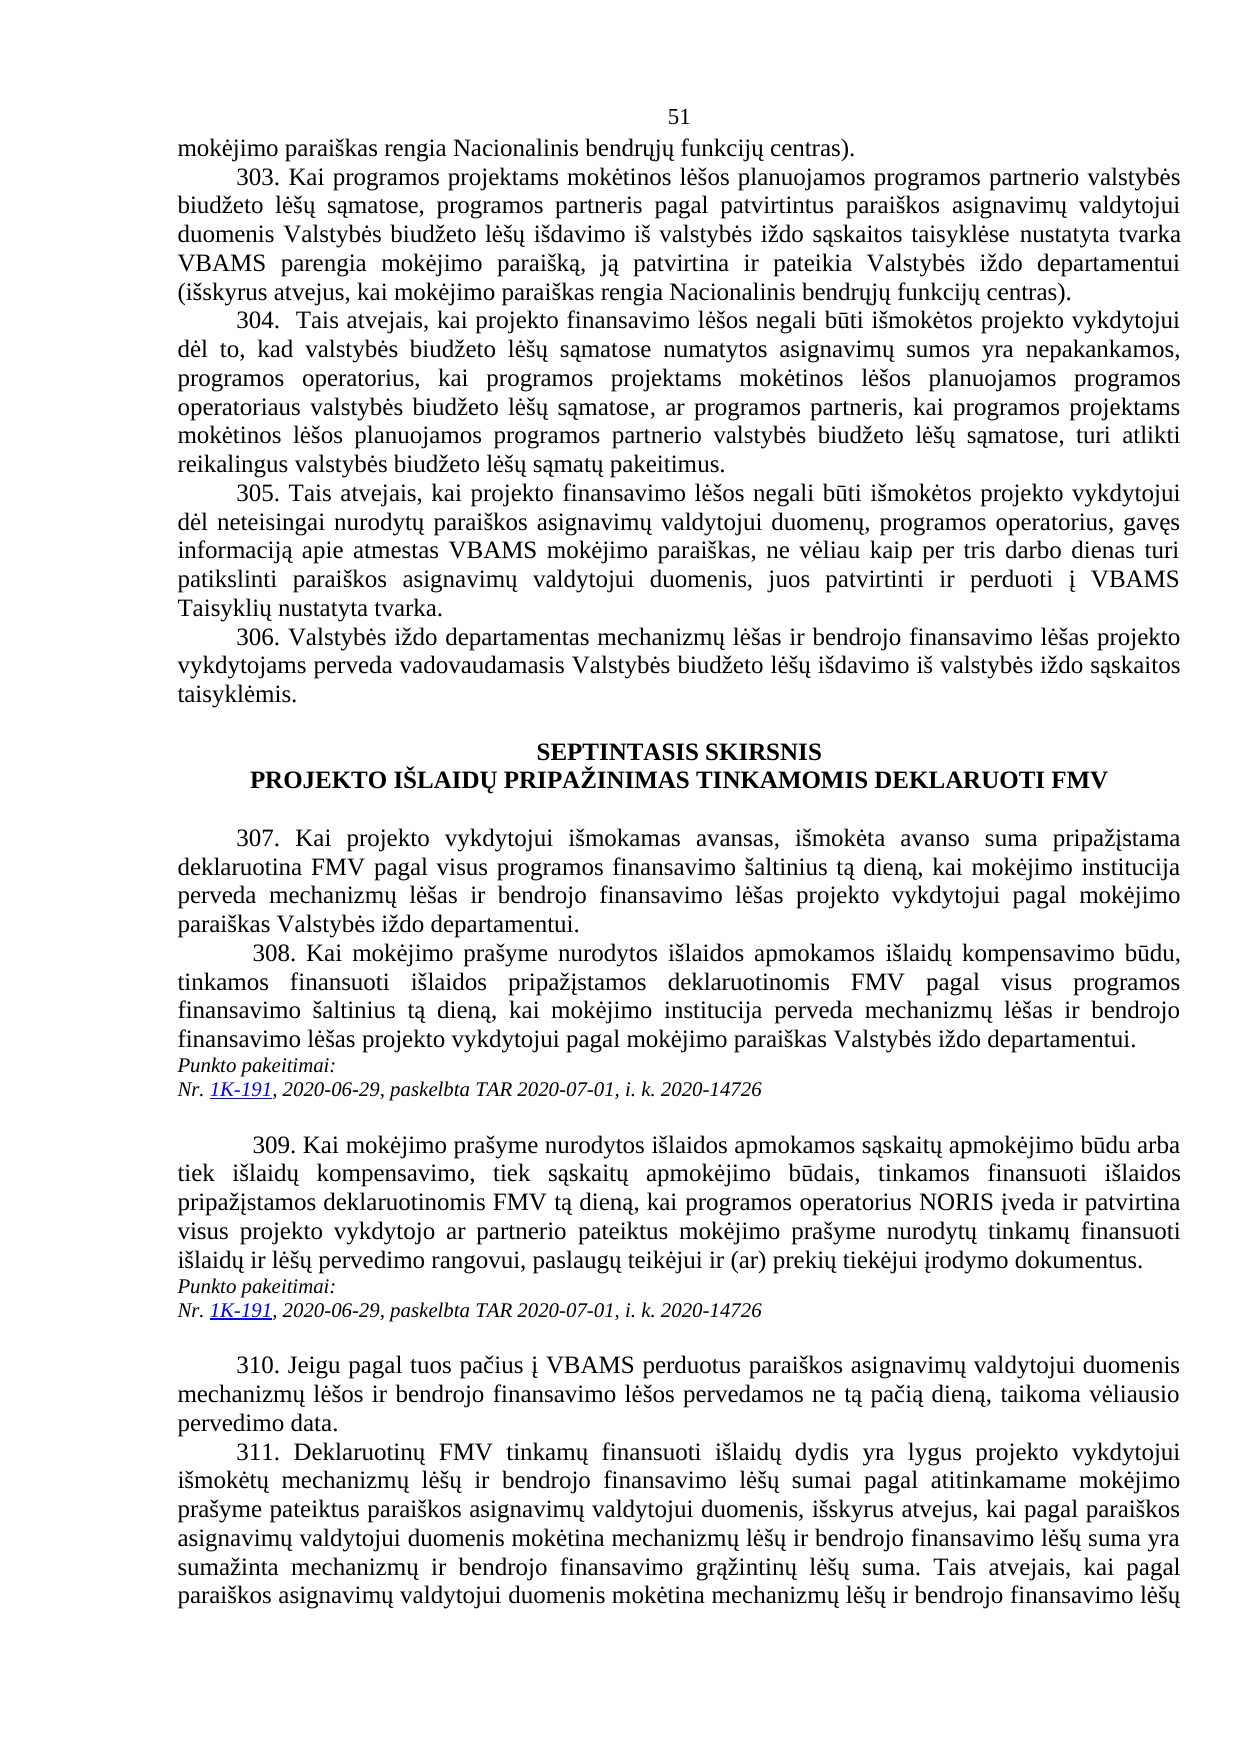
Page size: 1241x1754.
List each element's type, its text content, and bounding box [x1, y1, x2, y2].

text 311. Deklaruotinų FMV tinkamų finansuoti išlaidų dydis yra lygus projekto vykdytojui išmokėtų mechanizmų lėšų ir bendrojo finansavimo lėšų sumai pagal atitinkamame mokėjimo prašyme pateiktus paraiškos asignavimų valdytojui duomenis, išskyrus atvejus, kai pagal paraiškos asignavimų valdytojui duomenis mokėtina mechanizmų lėšų ir bendrojo finansavimo lėšų suma yra sumažinta mechanizmų ir bendrojo finansavimo grąžintinų lėšų suma. Tais atvejais, kai pagal paraiškos asignavimų valdytojui duomenis mokėtina mechanizmų lėšų ir bendrojo finansavimo lėšų [177, 1437, 1181, 1609]
text Nr. 1K-191, 2020-06-29, paskelbta TAR 2020-07-01, i. k. 2020-14726 [177, 1077, 1181, 1101]
text 303. Kai programos projektams mokėtinos lėšos planuojamos programos partnerio valstybės biudžeto lėšų sąmatose, programos partneris pagal patvirtintus paraiškos asignavimų valdytojui duomenis Valstybės biudžeto lėšų išdavimo iš valstybės iždo sąskaitos taisyklėse nustatyta tvarka VBAMS parengia mokėjimo paraišką, ją patvirtina ir pateikia Valstybės iždo departamentui (išskyrus atvejus, kai mokėjimo paraiškas rengia Nacionalinis bendrųjų funkcijų centras). [177, 162, 1181, 305]
text Punkto pakeitimai: [177, 1053, 1181, 1077]
text 308. Kai mokėjimo prašyme nurodytos išlaidos apmokamos išlaidų kompensavimo būdu, tinkamos finansuoti išlaidos pripažįstamos deklaruotinomis FMV pagal visus programos finansavimo šaltinius tą dieną, kai mokėjimo institucija perveda mechanizmų lėšas ir bendrojo finansavimo lėšas projekto vykdytojui pagal mokėjimo paraiškas Valstybės iždo departamentui. [177, 938, 1181, 1053]
text Nr. 1K-191, 2020-06-29, paskelbta TAR 2020-07-01, i. k. 2020-14726 [177, 1298, 1181, 1322]
text mokėjimo paraiškas rengia Nacionalinis bendrųjų funkcijų centras). [177, 133, 1181, 162]
text 310. Jeigu pagal tuos pačius į VBAMS perduotus paraiškos asignavimų valdytojui duomenis mechanizmų lėšos ir bendrojo finansavimo lėšos pervedamos ne tą pačią dieną, taikoma vėliausio pervedimo data. [177, 1350, 1181, 1437]
text 306. Valstybės iždo departamentas mechanizmų lėšas ir bendrojo finansavimo lėšas projekto vykdytojams perveda vadovaudamasis Valstybės biudžeto lėšų išdavimo iš valstybės iždo sąskaitos taisyklėmis. [177, 622, 1181, 708]
text Punkto pakeitimai: [177, 1273, 1181, 1298]
text PROJEKTO IŠLAIDŲ PRIPAŽINIMAS TINKAMOMIS DEKLARUOTI FMV [177, 765, 1181, 794]
text 304. Tais atvejais, kai projekto finansavimo lėšos negali būti išmokėtos projekto vykdytojui dėl to, kad valstybės biudžeto lėšų sąmatose numatytos asignavimų sumos yra nepakankamos, programos operatorius, kai programos projektams mokėtinos lėšos planuojamos programos operatoriaus valstybės biudžeto lėšų sąmatose, ar programos partneris, kai programos projektams mokėtinos lėšos planuojamos programos partnerio valstybės biudžeto lėšų sąmatose, turi atlikti reikalingus valstybės biudžeto lėšų sąmatų pakeitimus. [177, 305, 1181, 478]
text 309. Kai mokėjimo prašyme nurodytos išlaidos apmokamos sąskaitų apmokėjimo būdu arba tiek išlaidų kompensavimo, tiek sąskaitų apmokėjimo būdais, tinkamos finansuoti išlaidos pripažįstamos deklaruotinomis FMV tą dieną, kai programos operatorius NORIS įveda ir patvirtina visus projekto vykdytojo ar partnerio pateiktus mokėjimo prašyme nurodytų tinkamų finansuoti išlaidų ir lėšų pervedimo rangovui, paslaugų teikėjui ir (ar) prekių tiekėjui įrodymo dokumentus. [177, 1130, 1181, 1273]
text 305. Tais atvejais, kai projekto finansavimo lėšos negali būti išmokėtos projekto vykdytojui dėl neteisingai nurodytų paraiškos asignavimų valdytojui duomenų, programos operatorius, gavęs informaciją apie atmestas VBAMS mokėjimo paraiškas, ne vėliau kaip per tris darbo dienas turi patikslinti paraiškos asignavimų valdytojui duomenis, juos patvirtinti ir perduoti į VBAMS Taisyklių nustatyta tvarka. [177, 478, 1181, 622]
text SEPTINTASIS SKIRSNIS [177, 737, 1181, 765]
text 307. Kai projekto vykdytojui išmokamas avansas, išmokėta avanso suma pripažįstama deklaruotina FMV pagal visus programos finansavimo šaltinius tą dieną, kai mokėjimo institucija perveda mechanizmų lėšas ir bendrojo finansavimo lėšas projekto vykdytojui pagal mokėjimo paraiškas Valstybės iždo departamentui. [177, 823, 1181, 938]
